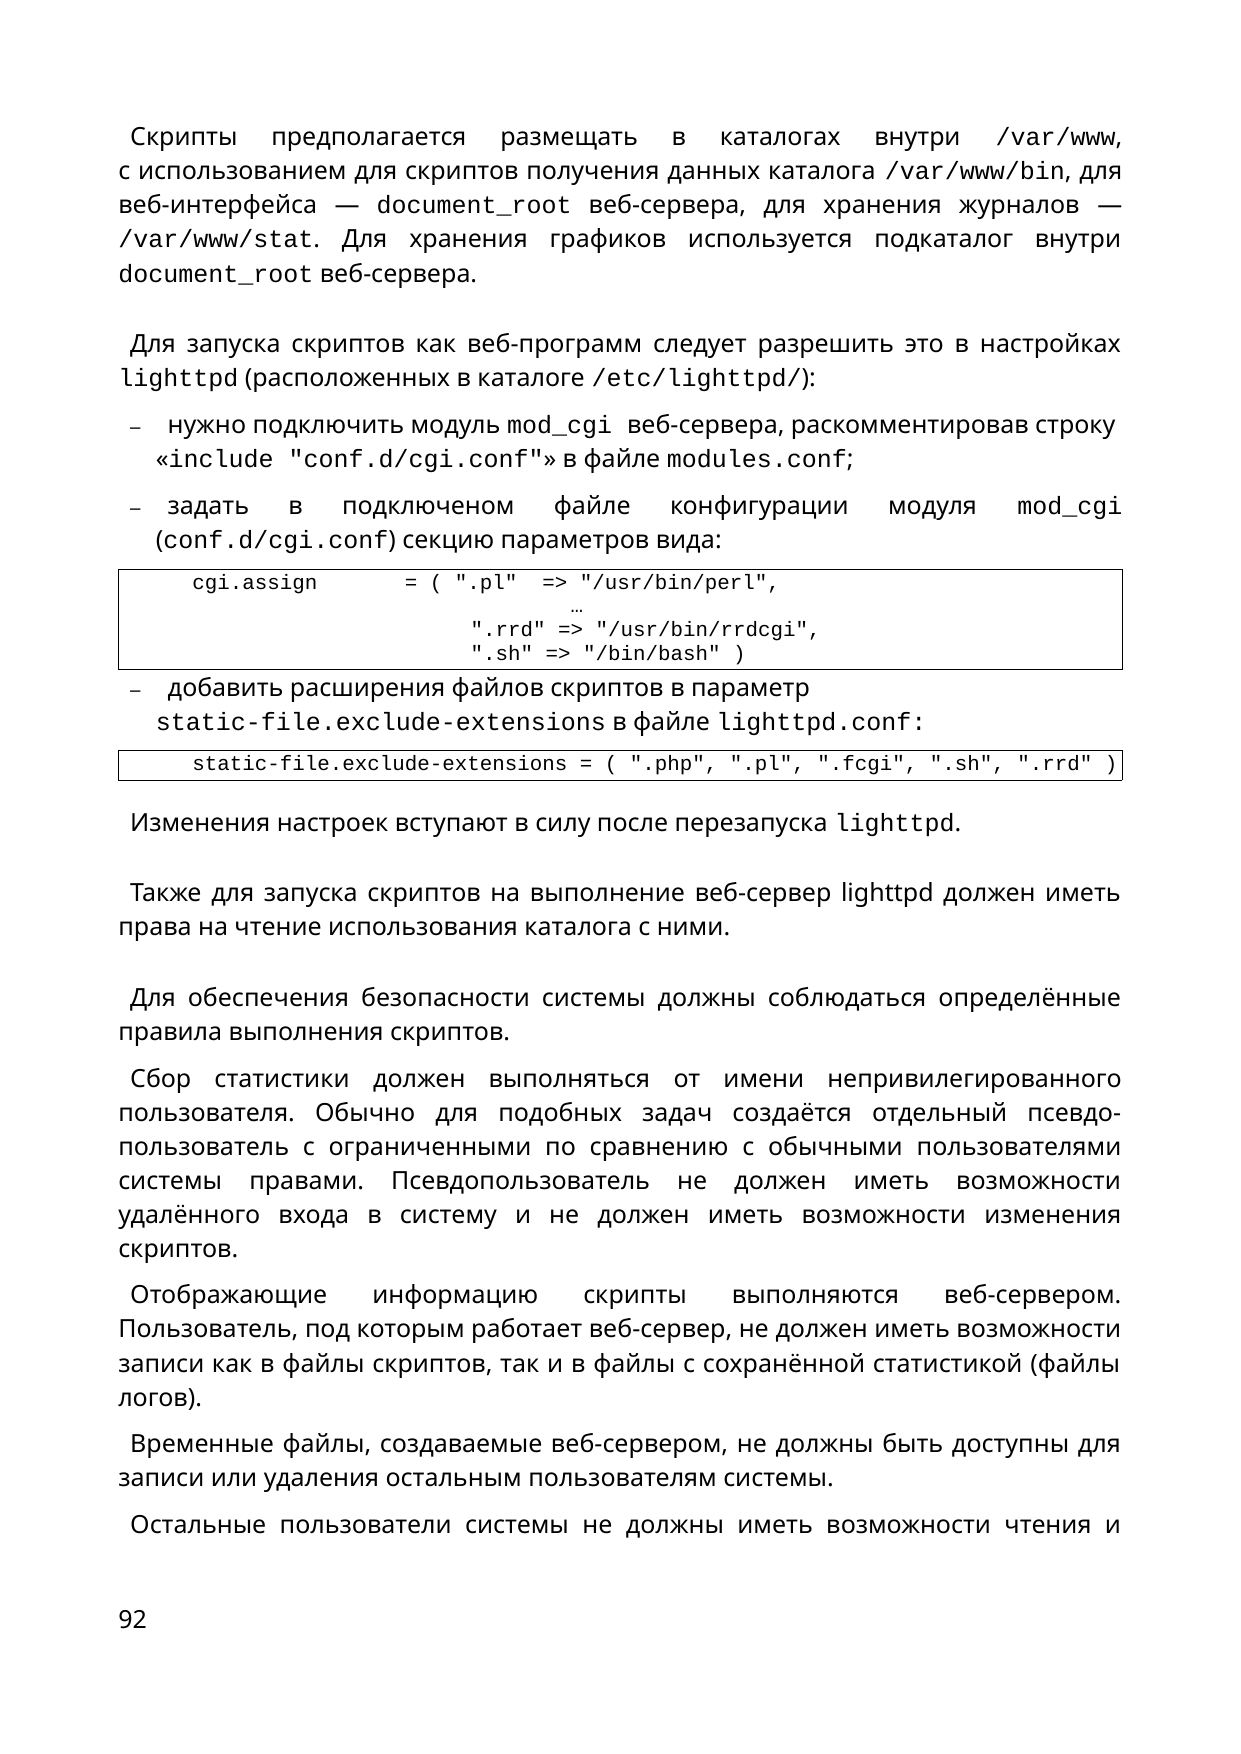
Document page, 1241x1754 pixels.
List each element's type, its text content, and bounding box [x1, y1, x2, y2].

list задать в подключеном файле конфигурации модуля mod_cgi (conf.d/cgi.conf) секцию параметров вида: [118, 488, 1122, 556]
list static-file.exclude-extensions = ( ".php", ".pl", ".fcgi", ".sh", ".rrd" ) [119, 751, 1122, 780]
text Для обеспечения безопасности системы должны соблюдаться определённые правила выполнения скриптов. [118, 980, 1122, 1048]
list добавить расширения файлов скриптов в параметр static-file.exclude-extensions в файле lighttpd.conf: [118, 670, 1122, 738]
text Временные файлы, создаваемые веб-сервером, не должны быть доступны для записи или удаления остальным пользователям системы. [118, 1426, 1122, 1494]
text Изменения настроек вступают в силу после перезапуска lighttpd. [118, 804, 1122, 838]
text ".rrd" => "/usr/bin/rrdcgi", [119, 616, 1122, 640]
text Остальные пользователи системы не должны иметь возможности чтения и [118, 1506, 1122, 1541]
text Также для запуска скриптов на выполнение веб-сервер lighttpd должен иметь права на чтение использования каталога с ними. [118, 875, 1122, 943]
text cgi.assign = ( ".pl" => "/usr/bin/perl", [119, 570, 1122, 592]
text Сбор статистики должен выполняться от имени непривилегированного пользователя. Обычно для подобных задач создаётся отдельный псевдо-пользователь с ограниченными по сравнению с обычными пользователями системы правами. Псевдопользователь не должен иметь возможности удалённого входа в систему и не должен иметь возможности изменения скриптов. [118, 1060, 1122, 1264]
text Для запуска скриптов как веб-программ следует разрешить это в настройках lighttpd (расположенных в каталоге /etc/lighttpd/): [118, 326, 1122, 394]
list нужно подключить модуль mod_cgi веб-сервера, раскомментировав строку «include "conf.d/cgi.conf"» в файле modules.conf; [118, 407, 1122, 475]
text Отображающие информацию скрипты выполняются веб-сервером. Пользователь, под которым работает веб-сервер, не должен иметь возможности записи как в файлы скриптов, так и в файлы с сохранённой статистикой (файлы логов). [118, 1277, 1122, 1413]
text ".sh" => "/bin/bash" ) [119, 640, 1122, 669]
text … [119, 592, 1122, 616]
text Скрипты предполагается размещать в каталогах внутри /var/www, с использованием для скриптов получения данных каталога /var/www/bin, для веб-интерфейса — document_root веб-сервера, для хранения журналов — /var/www/stat. Для хранения графиков используется подкаталог внутри document_root веб-сервера. [118, 118, 1122, 289]
